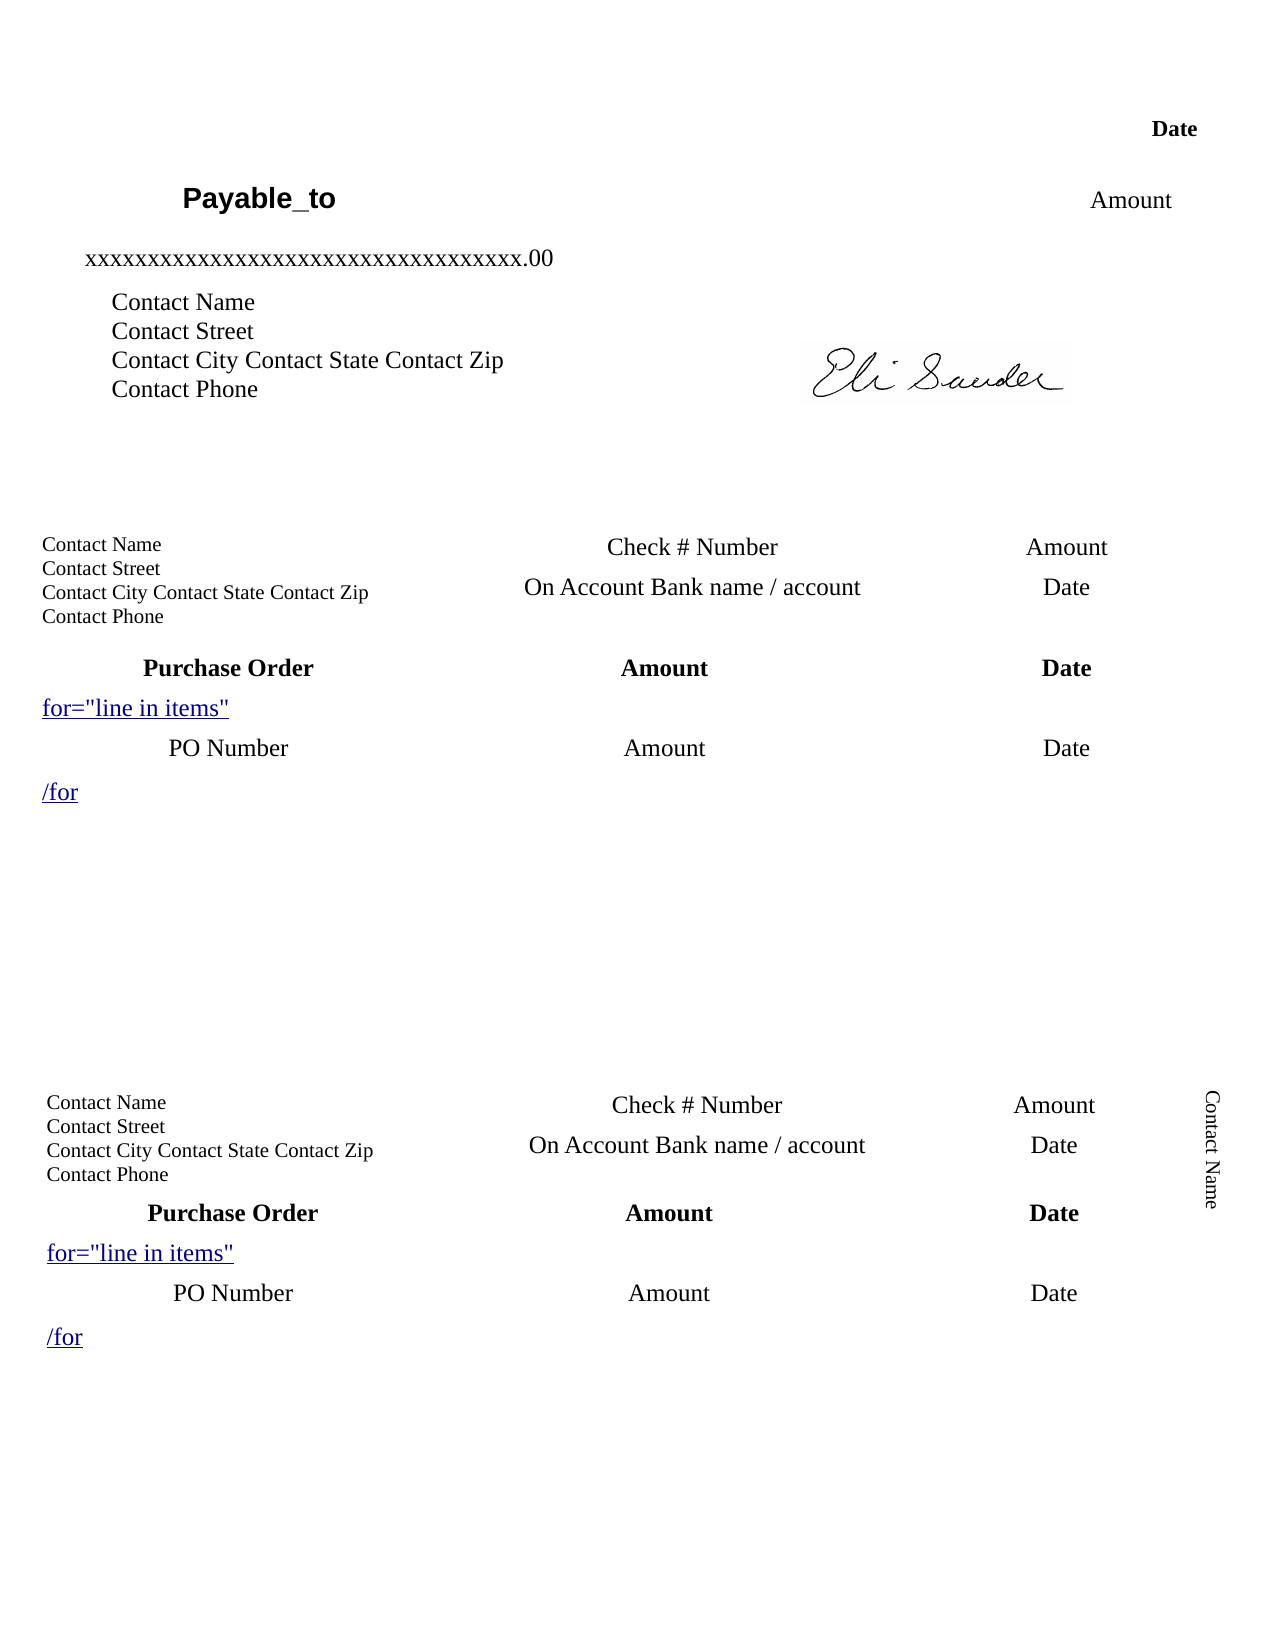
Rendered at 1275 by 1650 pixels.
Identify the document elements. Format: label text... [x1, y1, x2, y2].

table_cell [913, 1232, 1195, 1272]
table_cell [425, 1232, 913, 1272]
table_cell Amount [425, 1273, 913, 1316]
table_header Amount [913, 1084, 1195, 1124]
table_cell Amount [421, 647, 908, 687]
table_cell Date [913, 1273, 1195, 1316]
table_cell [425, 1316, 913, 1359]
table_cell [477, 607, 908, 647]
table_cell for="line in items" [41, 1232, 425, 1272]
text [1072, 345, 1237, 374]
table_cell On Account Bank name / account [481, 1125, 913, 1192]
table_cell for="line in items" [36, 687, 421, 727]
picture [941, 341, 1064, 351]
table_cell /for [41, 1316, 425, 1359]
table_cell PO Number [36, 728, 421, 771]
table_header Amount [908, 526, 1225, 567]
text Contact Street [37, 316, 1237, 345]
table_cell Purchase Order [41, 1192, 425, 1232]
table_cell [913, 1316, 1195, 1359]
table_cell PO Number [41, 1273, 425, 1316]
text Contact Phone [37, 374, 1237, 402]
table_header Amount [1009, 175, 1252, 220]
table_header Contact Name Contact Street Contact City Contact State Contact Zip Contact Phone [36, 526, 477, 647]
table_cell Amount [421, 728, 908, 771]
table_cell [421, 771, 908, 814]
table_cell Purchase Order [36, 647, 421, 687]
table_header Contact Name Contact Street Contact City Contact State Contact Zip Contact Phone [41, 1084, 481, 1192]
table_cell [908, 771, 1225, 814]
text Date [37, 115, 1237, 141]
table_cell Date [908, 728, 1225, 771]
table_cell Date [908, 567, 1225, 607]
table_header Check # Number [477, 526, 908, 567]
table_cell [421, 687, 908, 727]
text Contact Name [37, 287, 1237, 316]
table_cell /for [36, 771, 421, 814]
table_cell On Account Bank name / account [477, 567, 908, 607]
table_cell Amount [425, 1192, 913, 1232]
table_cell [908, 607, 1225, 647]
table_cell Date [913, 1125, 1195, 1192]
table_cell Date [913, 1192, 1195, 1232]
table_header Contact Name [1195, 1084, 1230, 1359]
text Contact City Contact State Contact Zip [37, 345, 792, 374]
table_cell xxxxxxxxxxxxxxxxxxxxxxxxxxxxxxxxxxx.00 [23, 220, 1252, 278]
table_header Payable_to [23, 175, 1009, 220]
table_header Check # Number [481, 1084, 913, 1124]
table_cell [908, 687, 1225, 727]
table_cell Date [908, 647, 1225, 687]
